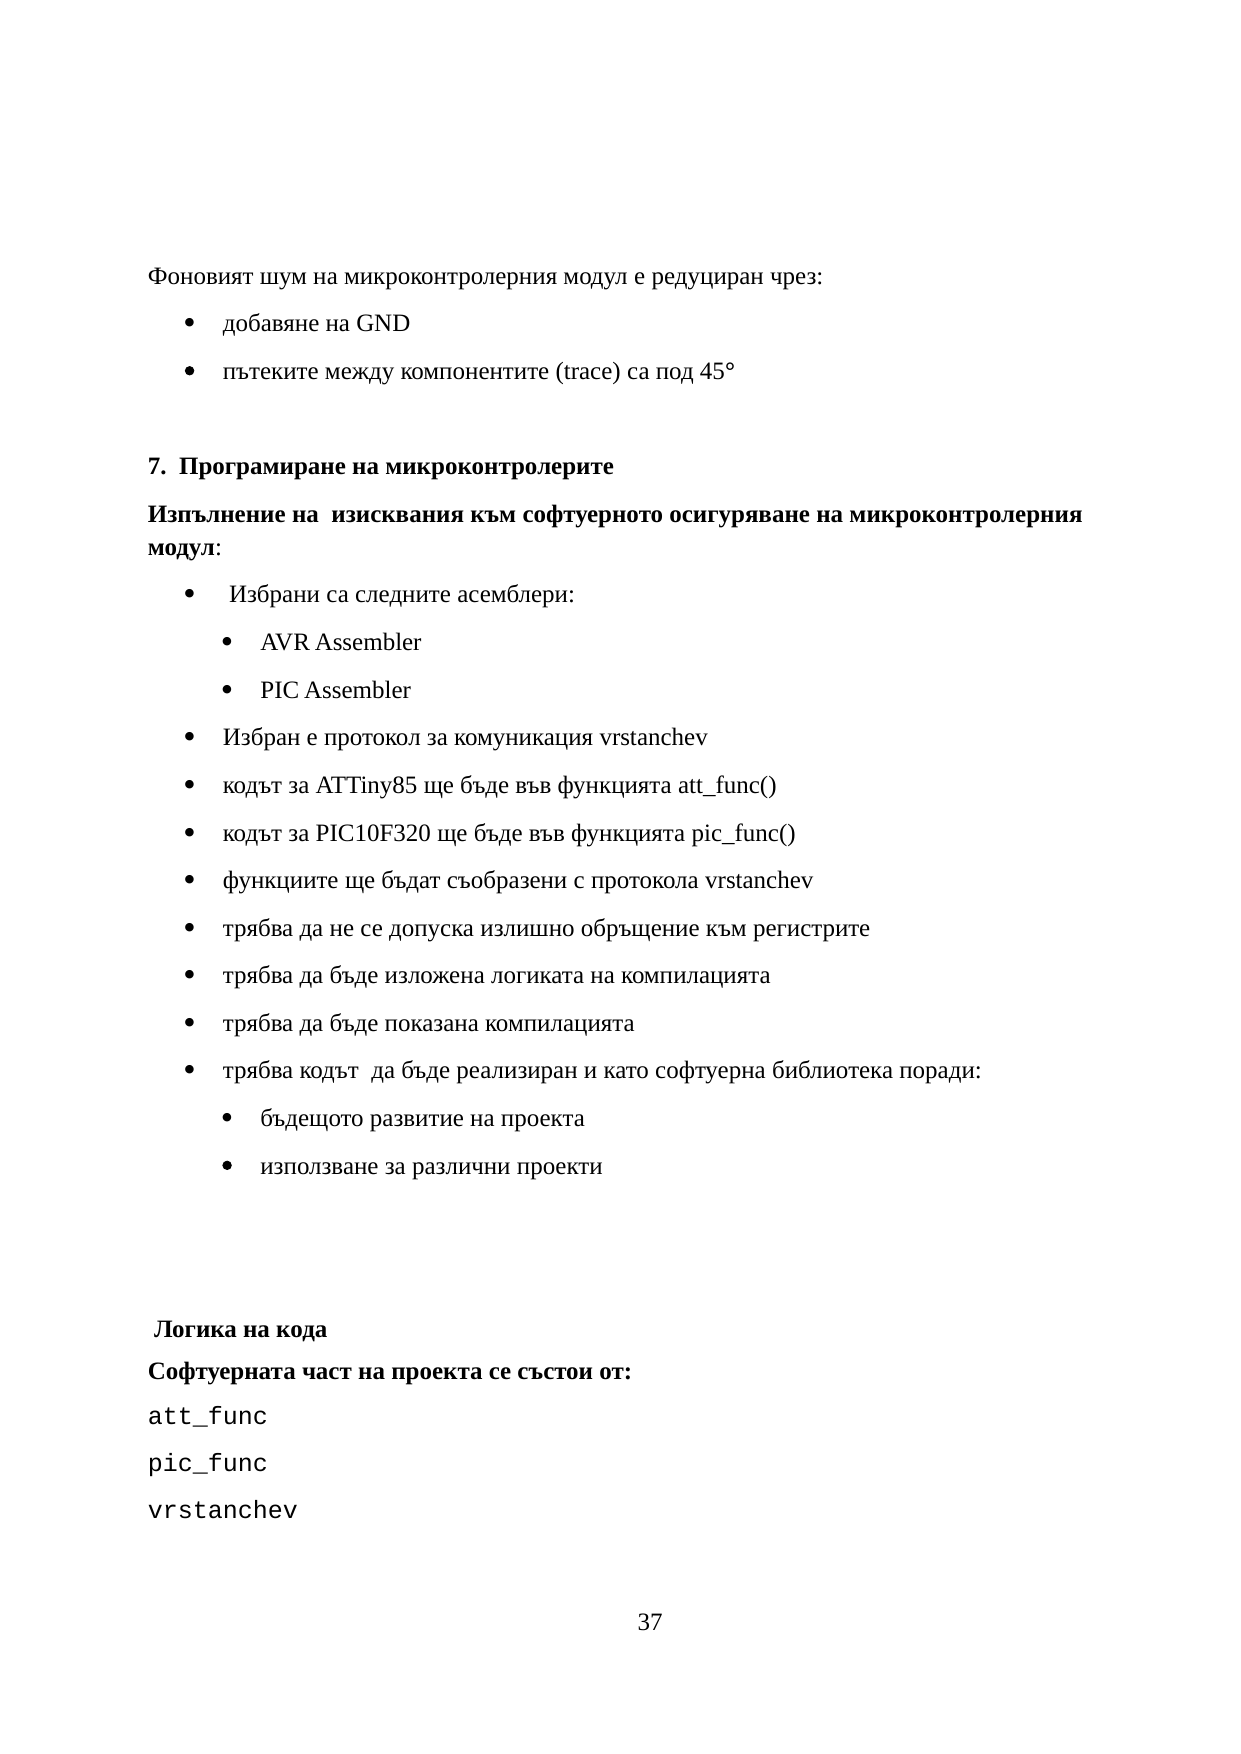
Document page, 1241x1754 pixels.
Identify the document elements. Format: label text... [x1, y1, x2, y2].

list кодът за ATTiny85 ще бъде във функцията att_func() [185, 770, 1152, 799]
list трябва да не се допуска излишно обръщение към регистрите [185, 913, 1152, 942]
list бъдещото развитие на проекта [223, 1103, 1152, 1132]
list PIC Assembler [223, 675, 1152, 703]
text pic_func [148, 1450, 1152, 1479]
text 7. Програмиране на микроконтролерите [148, 451, 1152, 480]
text Фоновият шум на микроконтролерния модул e редуциран чрез: [148, 261, 1152, 290]
subtitle Логика на кода [148, 1314, 1152, 1343]
text Софтуерната част на проекта се състои от: [148, 1356, 1152, 1384]
list добавяне на GND [185, 308, 1152, 337]
list трябва кодът да бъде реализиран и като софтуерна библиотека поради: [185, 1056, 1152, 1084]
list използване за различни проекти [223, 1151, 1152, 1179]
list функциите ще бъдат съобразени с протокола vrstanchev [185, 865, 1152, 894]
text vrstanchev [148, 1497, 1152, 1526]
list Избрани са следните асемблери: [185, 579, 1152, 608]
list пътеките между компонентите (trace) са под 45° [185, 356, 1152, 385]
text att_func [148, 1403, 1152, 1432]
list кодът за PIC10F320 ще бъде във функцията pic_func() [185, 818, 1152, 846]
text Изпълнение на изисквания към софтуерното осигуряване на микроконтролерния модул: [148, 499, 1152, 561]
list трябва да бъде изложена логиката на компилацията [185, 960, 1152, 989]
list трябва да бъде показана компилацията [185, 1008, 1152, 1037]
list Избран е протокол за комуникация vrstanchev [185, 722, 1152, 751]
list AVR Assembler [223, 627, 1152, 656]
